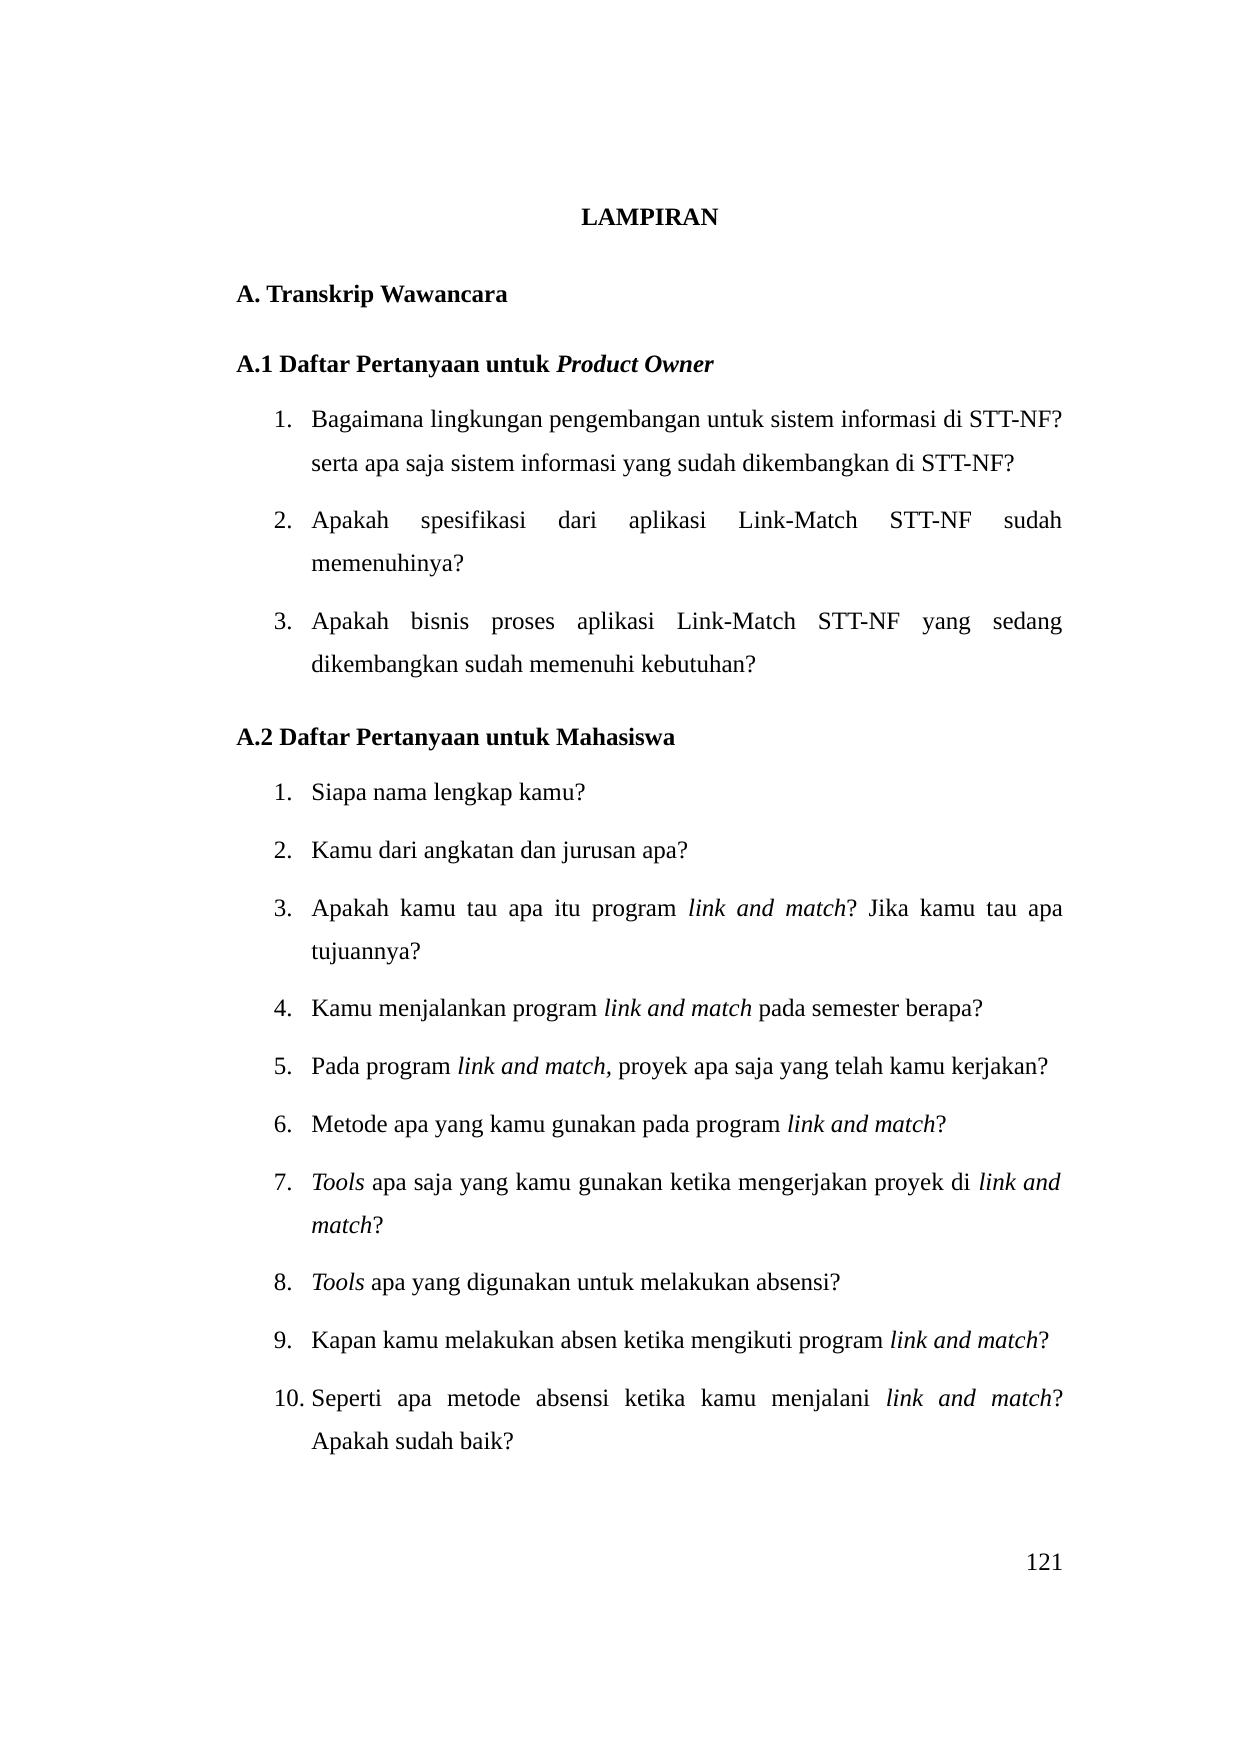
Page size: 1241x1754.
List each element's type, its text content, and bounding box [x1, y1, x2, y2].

subtitle A.2 Daftar Pertanyaan untuk Mahasiswa [236, 722, 1063, 750]
list Seperti apa metode absensi ketika kamu menjalani link and match? Apakah sudah baik? [274, 1383, 1063, 1455]
list Tools apa yang digunakan untuk melakukan absensi? [274, 1267, 1063, 1296]
list Kamu dari angkatan dan jurusan apa? [274, 835, 1063, 864]
list Bagaimana lingkungan pengembangan untuk sistem informasi di STT-NF? serta apa saja sistem informasi yang sudah dikembangkan di STT-NF? [274, 404, 1063, 476]
subtitle A.1 Daftar Pertanyaan untuk Product Owner [236, 349, 1063, 378]
list Apakah kamu tau apa itu program link and match? Jika kamu tau apa tujuannya? [274, 893, 1063, 964]
list Pada program link and match, proyek apa saja yang telah kamu kerjakan? [274, 1051, 1063, 1080]
subtitle LAMPIRAN [236, 202, 1063, 231]
list Tools apa saja yang kamu gunakan ketika mengerjakan proyek di link and match? [274, 1167, 1063, 1238]
list Apakah spesifikasi dari aplikasi Link-Match STT-NF sudah memenuhinya? [274, 505, 1063, 577]
subtitle A. Transkrip Wawancara [236, 279, 1063, 307]
list Metode apa yang kamu gunakan pada program link and match? [274, 1109, 1063, 1138]
list Kamu menjalankan program link and match pada semester berapa? [274, 993, 1063, 1022]
list Kapan kamu melakukan absen ketika mengikuti program link and match? [274, 1325, 1063, 1354]
list Siapa nama lengkap kamu? [274, 777, 1063, 806]
list Apakah bisnis proses aplikasi Link-Match STT-NF yang sedang dikembangkan sudah memenuhi kebutuhan? [274, 606, 1063, 678]
